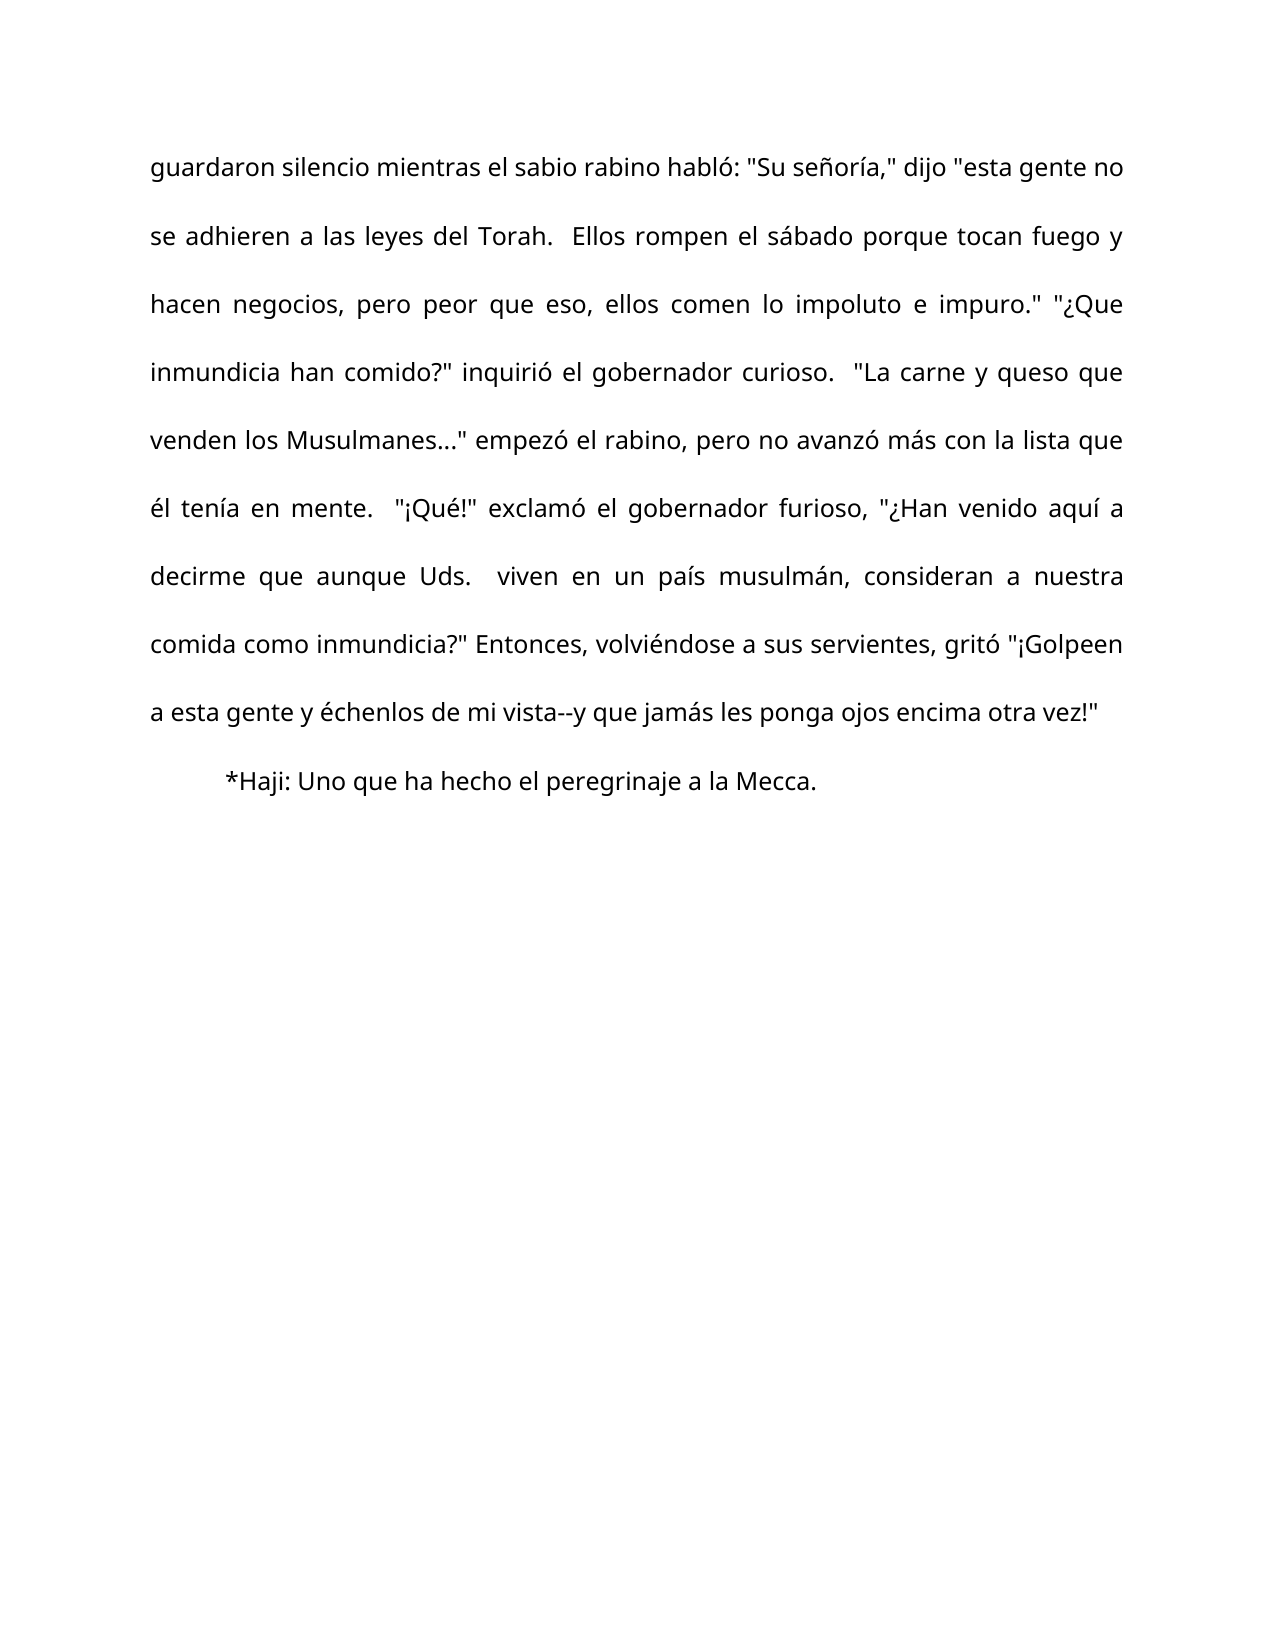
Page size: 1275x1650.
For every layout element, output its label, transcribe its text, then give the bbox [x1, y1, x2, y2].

text guardaron silencio mientras el sabio rabino habló: "Su señoría," dijo "esta gente no se adhieren a las leyes del Torah. Ellos rompen el sábado porque tocan fuego y hacen negocios, pero peor que eso, ellos comen lo impoluto e impuro." "¿Que inmundicia han comido?" inquirió el gobernador curioso. "La carne y queso que venden los Musulmanes..." empezó el rabino, pero no avanzó más con la lista que él tenía en mente. "¡Qué!" exclamó el gobernador furioso, "¿Han venido aquí a decirme que aunque Uds. viven en un país musulmán, consideran a nuestra comida como inmundicia?" Entonces, volviéndose a sus servientes, gritó "¡Golpeen a esta gente y échenlos de mi vista--y que jamás les ponga ojos encima otra vez!" [150, 150, 1125, 729]
text *Haji: Uno que ha hecho el peregrinaje a la Mecca. [150, 763, 1125, 797]
